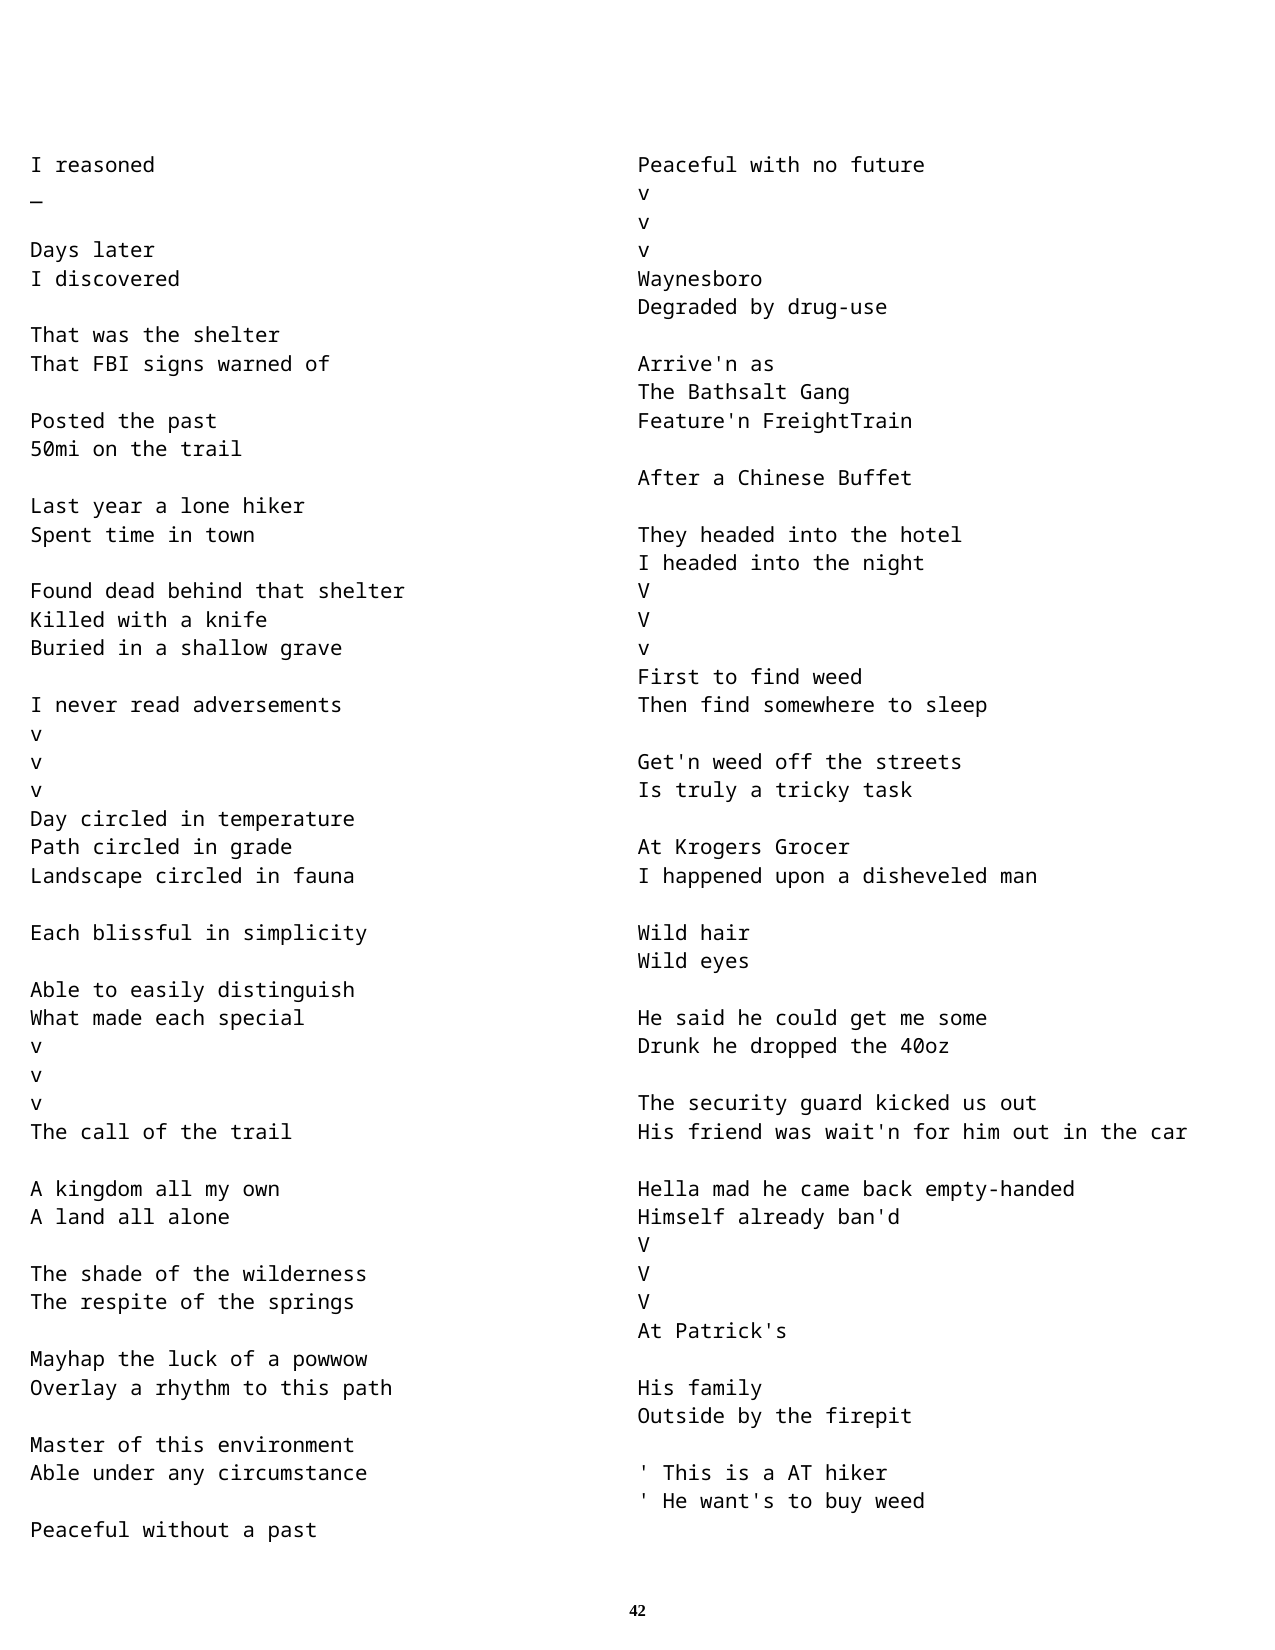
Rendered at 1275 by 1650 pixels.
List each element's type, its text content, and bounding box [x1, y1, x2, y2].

text v [30, 1088, 637, 1117]
text Peaceful without a past [30, 1515, 637, 1543]
text Mayhap the luck of a powwow [30, 1344, 637, 1373]
text Path circled in grade [30, 832, 637, 861]
text The call of the trail [30, 1117, 637, 1145]
text Himself already ban'd [637, 1202, 1245, 1231]
text Day circled in temperature [30, 804, 637, 832]
text V [637, 1287, 1245, 1316]
text v [30, 776, 637, 804]
text Get'n weed off the streets [637, 747, 1245, 776]
text v [30, 1060, 637, 1088]
text ' This is a AT hiker [637, 1458, 1245, 1487]
text Then find somewhere to sleep [637, 690, 1245, 719]
text V [637, 1231, 1245, 1259]
text Posted the past [30, 406, 637, 434]
text I reasoned [30, 150, 637, 178]
text v [30, 1032, 637, 1060]
text Degraded by drug-use [637, 292, 1245, 321]
text v [30, 719, 637, 747]
text Buried in a shallow grave [30, 633, 637, 662]
text What made each special [30, 1003, 637, 1032]
text The Bathsalt Gang [637, 377, 1245, 406]
text Hella mad he came back empty-handed [637, 1174, 1245, 1202]
text First to find weed [637, 662, 1245, 690]
text They headed into the hotel [637, 520, 1245, 548]
text His friend was wait'n for him out in the car [637, 1117, 1245, 1145]
text That was the shelter [30, 321, 637, 349]
text Is truly a tricky task [637, 776, 1245, 804]
text I happened upon a disheveled man [637, 861, 1245, 889]
text Wild hair [637, 918, 1245, 946]
text Last year a lone hiker [30, 491, 637, 520]
text v [637, 633, 1245, 662]
text _ [30, 178, 637, 207]
text The respite of the springs [30, 1287, 637, 1316]
text I headed into the night [637, 548, 1245, 577]
text Drunk he dropped the 40oz [637, 1032, 1245, 1060]
text Arrive'n as [637, 349, 1245, 377]
text Waynesboro [637, 264, 1245, 292]
text V [637, 1259, 1245, 1287]
text V [637, 577, 1245, 605]
text Outside by the firepit [637, 1401, 1245, 1430]
text v [637, 207, 1245, 235]
text Peaceful with no future [637, 150, 1245, 178]
text The shade of the wilderness [30, 1259, 637, 1287]
text v [637, 178, 1245, 207]
text His family [637, 1373, 1245, 1401]
text I discovered [30, 264, 637, 292]
text Overlay a rhythm to this path [30, 1373, 637, 1401]
text Able to easily distinguish [30, 975, 637, 1003]
text Killed with a knife [30, 605, 637, 633]
text I never read adversements [30, 690, 637, 719]
text At Patrick's [637, 1316, 1245, 1344]
text 50mi on the trail [30, 434, 637, 463]
text A kingdom all my own [30, 1174, 637, 1202]
text Wild eyes [637, 946, 1245, 975]
text Each blissful in simplicity [30, 918, 637, 946]
text He said he could get me some [637, 1003, 1245, 1032]
text Landscape circled in fauna [30, 861, 637, 889]
text Able under any circumstance [30, 1458, 637, 1487]
text v [637, 235, 1245, 264]
text Master of this environment [30, 1430, 637, 1458]
text v [30, 747, 637, 776]
text Spent time in town [30, 520, 637, 548]
text After a Chinese Buffet [637, 463, 1245, 491]
text Found dead behind that shelter [30, 577, 637, 605]
text A land all alone [30, 1202, 637, 1231]
text That FBI signs warned of [30, 349, 637, 377]
text V [637, 605, 1245, 633]
text The security guard kicked us out [637, 1088, 1245, 1117]
text Feature'n FreightTrain [637, 406, 1245, 434]
text ' He want's to buy weed [637, 1487, 1245, 1515]
text At Krogers Grocer [637, 832, 1245, 861]
text Days later [30, 235, 637, 264]
